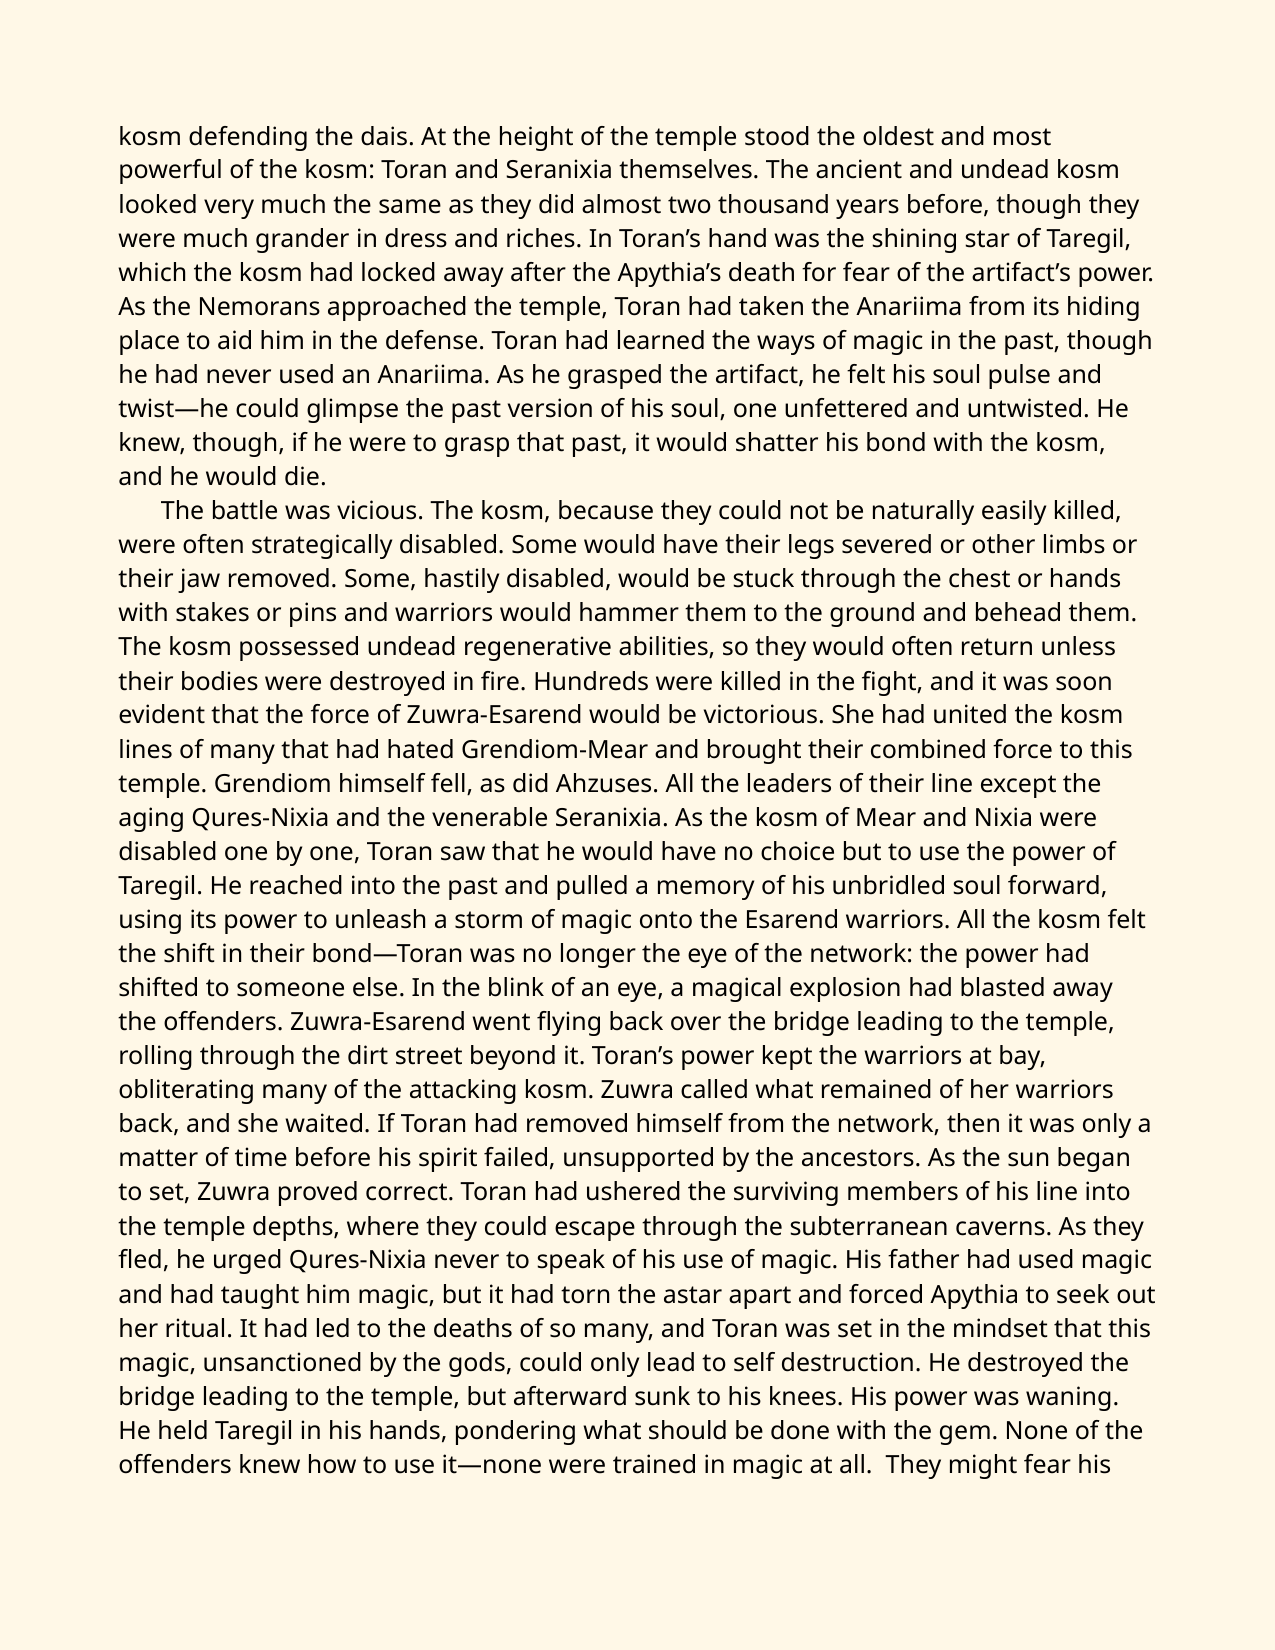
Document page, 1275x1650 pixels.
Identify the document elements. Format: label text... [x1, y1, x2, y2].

text kosm defending the dais. At the height of the temple stood the oldest and most powerful of the kosm: Toran and Seranixia themselves. The ancient and undead kosm looked very much the same as they did almost two thousand years before, though they were much grander in dress and riches. In Toran’s hand was the shining star of Taregil, which the kosm had locked away after the Apythia’s death for fear of the artifact’s power. As the Nemorans approached the temple, Toran had taken the Anariima from its hiding place to aid him in the defense. Toran had learned the ways of magic in the past, though he had never used an Anariima. As he grasped the artifact, he felt his soul pulse and twist—he could glimpse the past version of his soul, one unfettered and untwisted. He knew, though, if he were to grasp that past, it would shatter his bond with the kosm, and he would die. [118, 118, 1157, 493]
text The battle was vicious. The kosm, because they could not be naturally easily killed, were often strategically disabled. Some would have their legs severed or other limbs or their jaw removed. Some, hastily disabled, would be stuck through the chest or hands with stakes or pins and warriors would hammer them to the ground and behead them. The kosm possessed undead regenerative abilities, so they would often return unless their bodies were destroyed in fire. Hundreds were killed in the fight, and it was soon evident that the force of Zuwra-Esarend would be victorious. She had united the kosm lines of many that had hated Grendiom-Mear and brought their combined force to this temple. Grendiom himself fell, as did Ahzuses. All the leaders of their line except the aging Qures-Nixia and the venerable Seranixia. As the kosm of Mear and Nixia were disabled one by one, Toran saw that he would have no choice but to use the power of Taregil. He reached into the past and pulled a memory of his unbridled soul forward, using its power to unleash a storm of magic onto the Esarend warriors. All the kosm felt the shift in their bond—Toran was no longer the eye of the network: the power had shifted to someone else. In the blink of an eye, a magical explosion had blasted away the offenders. Zuwra-Esarend went flying back over the bridge leading to the temple, rolling through the dirt street beyond it. Toran’s power kept the warriors at bay, obliterating many of the attacking kosm. Zuwra called what remained of her warriors back, and she waited. If Toran had removed himself from the network, then it was only a matter of time before his spirit failed, unsupported by the ancestors. As the sun began to set, Zuwra proved correct. Toran had ushered the surviving members of his line into the temple depths, where they could escape through the subterranean caverns. As they fled, he urged Qures-Nixia never to speak of his use of magic. His father had used magic and had taught him magic, but it had torn the astar apart and forced Apythia to seek out her ritual. It had led to the deaths of so many, and Toran was set in the mindset that this magic, unsanctioned by the gods, could only lead to self destruction. He destroyed the bridge leading to the temple, but afterward sunk to his knees. His power was waning. He held Taregil in his hands, pondering what should be done with the gem. None of the offenders knew how to use it—none were trained in magic at all. They might fear his [118, 493, 1157, 1481]
